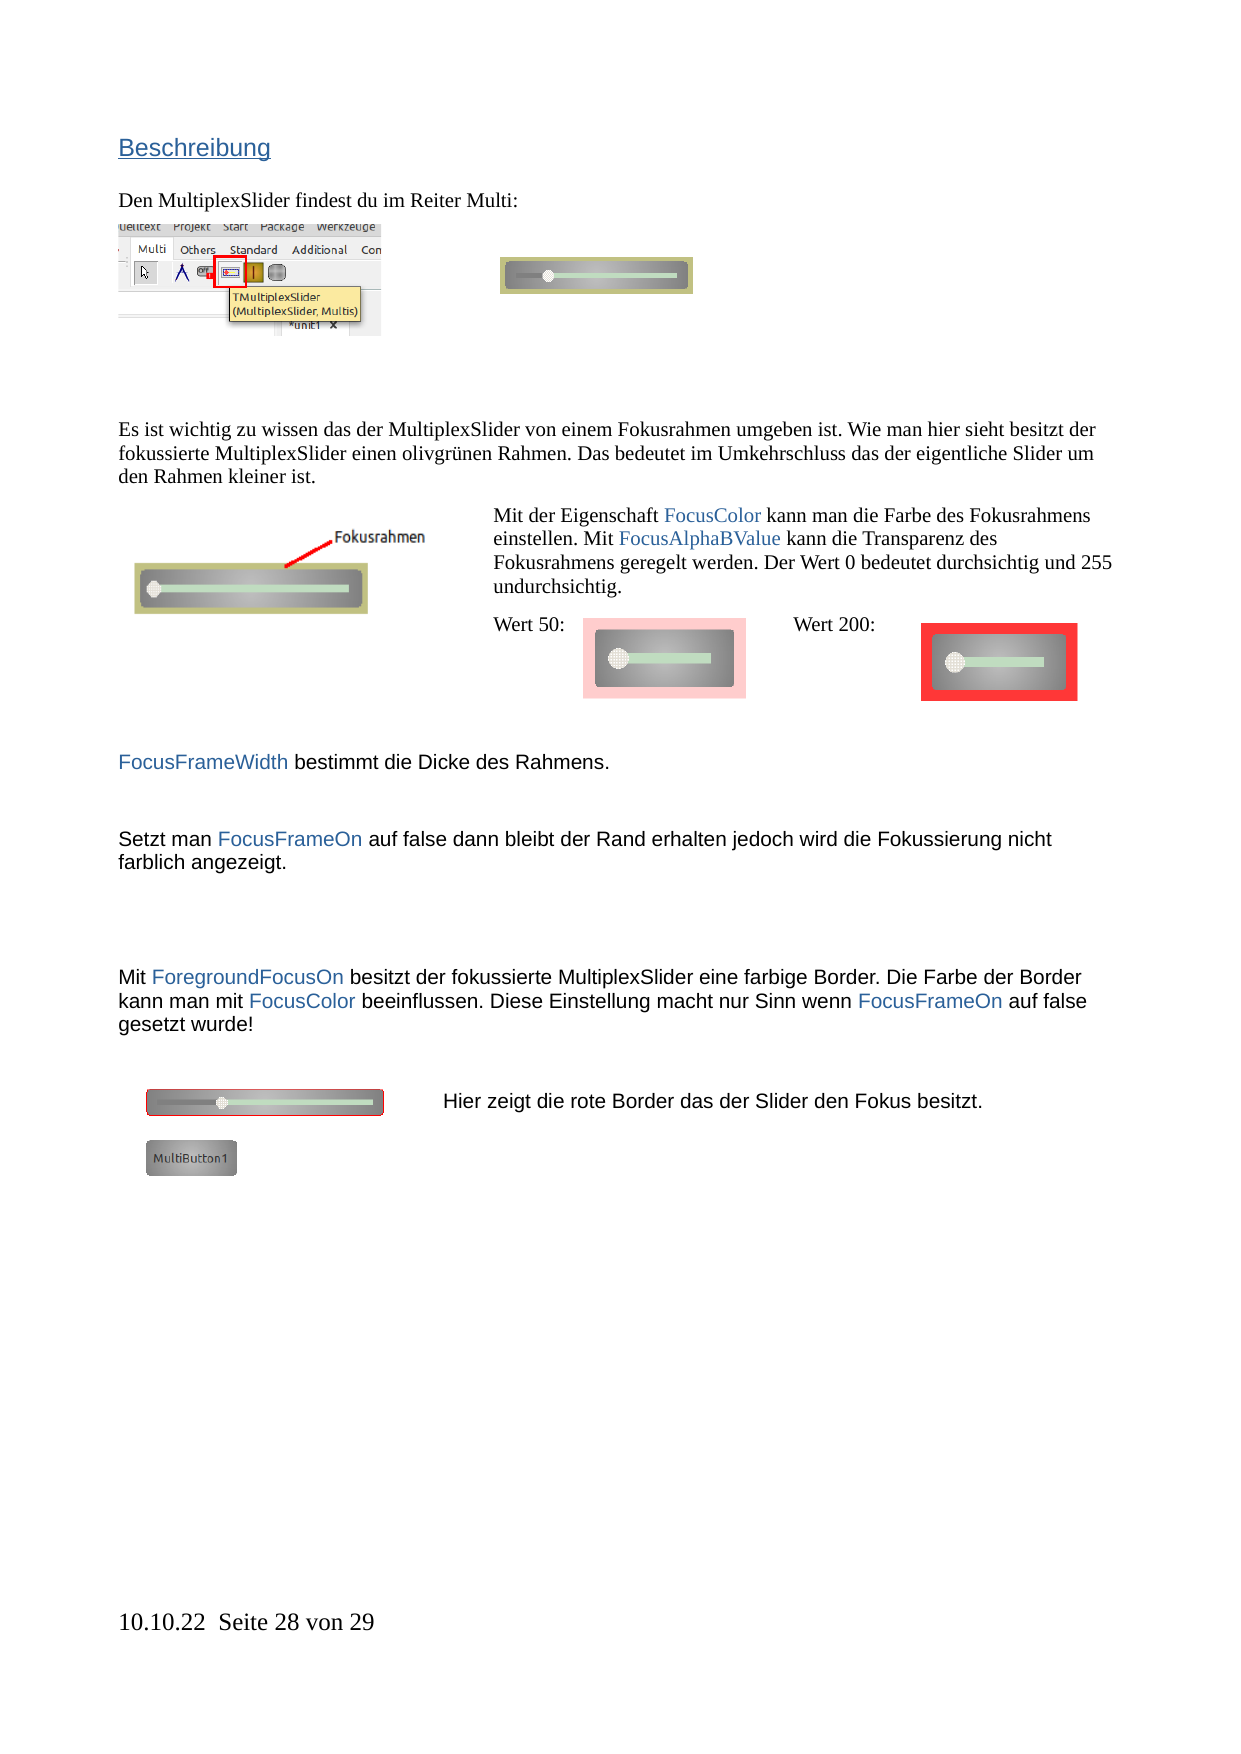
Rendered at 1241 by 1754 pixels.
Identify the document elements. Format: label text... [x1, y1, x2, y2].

text Mit ForegroundFocusOn besitzt der fokussierte MultiplexSlider eine farbige Border. Die Farbe der Border kann man mit FocusColor beeinflussen. Diese Einstellung macht nur Sinn wenn FocusFrameOn auf false gesetzt wurde! [118, 966, 1122, 1036]
text Den MultiplexSlider findest du im Reiter Multi: [118, 188, 1122, 212]
picture [914, 616, 1086, 711]
text Mit der Eigenschaft FocusColor kann man die Farbe des Fokusrahmens einstellen. Mit FocusAlphaBValue kann die Transparenz des Fokusrahmens geregelt werden. Der Wert 0 bedeutet durchsichtig und 255 undurchsichtig. [118, 503, 1122, 598]
text Wert 200: [754, 612, 1122, 660]
picture [576, 612, 754, 709]
text FocusFrameWidth bestimmt die Dicke des Rahmens. [118, 751, 1122, 774]
text Wert 50: [118, 612, 576, 660]
picture [118, 224, 382, 336]
text Setzt man FocusFrameOn auf false dann bleibt der Rand erhalten jedoch wird die Fokussierung nicht farblich angezeigt. [118, 827, 1122, 874]
picture [120, 1068, 425, 1205]
text Hier zeigt die rote Border das der Slider den Fokus besitzt. [425, 1089, 1122, 1113]
subtitle Beschreibung [118, 133, 1122, 161]
picture [489, 245, 704, 304]
text Es ist wichtig zu wissen das der MultiplexSlider von einem Fokusrahmen umgeben ist. Wie man hier sieht besitzt der fokussierte MultiplexSlider einen olivgrünen Rahmen. Das bedeutet im Umkehrschluss das der eigentliche Slider um den Rahmen kleiner ist. [118, 418, 1122, 489]
picture [119, 516, 439, 637]
